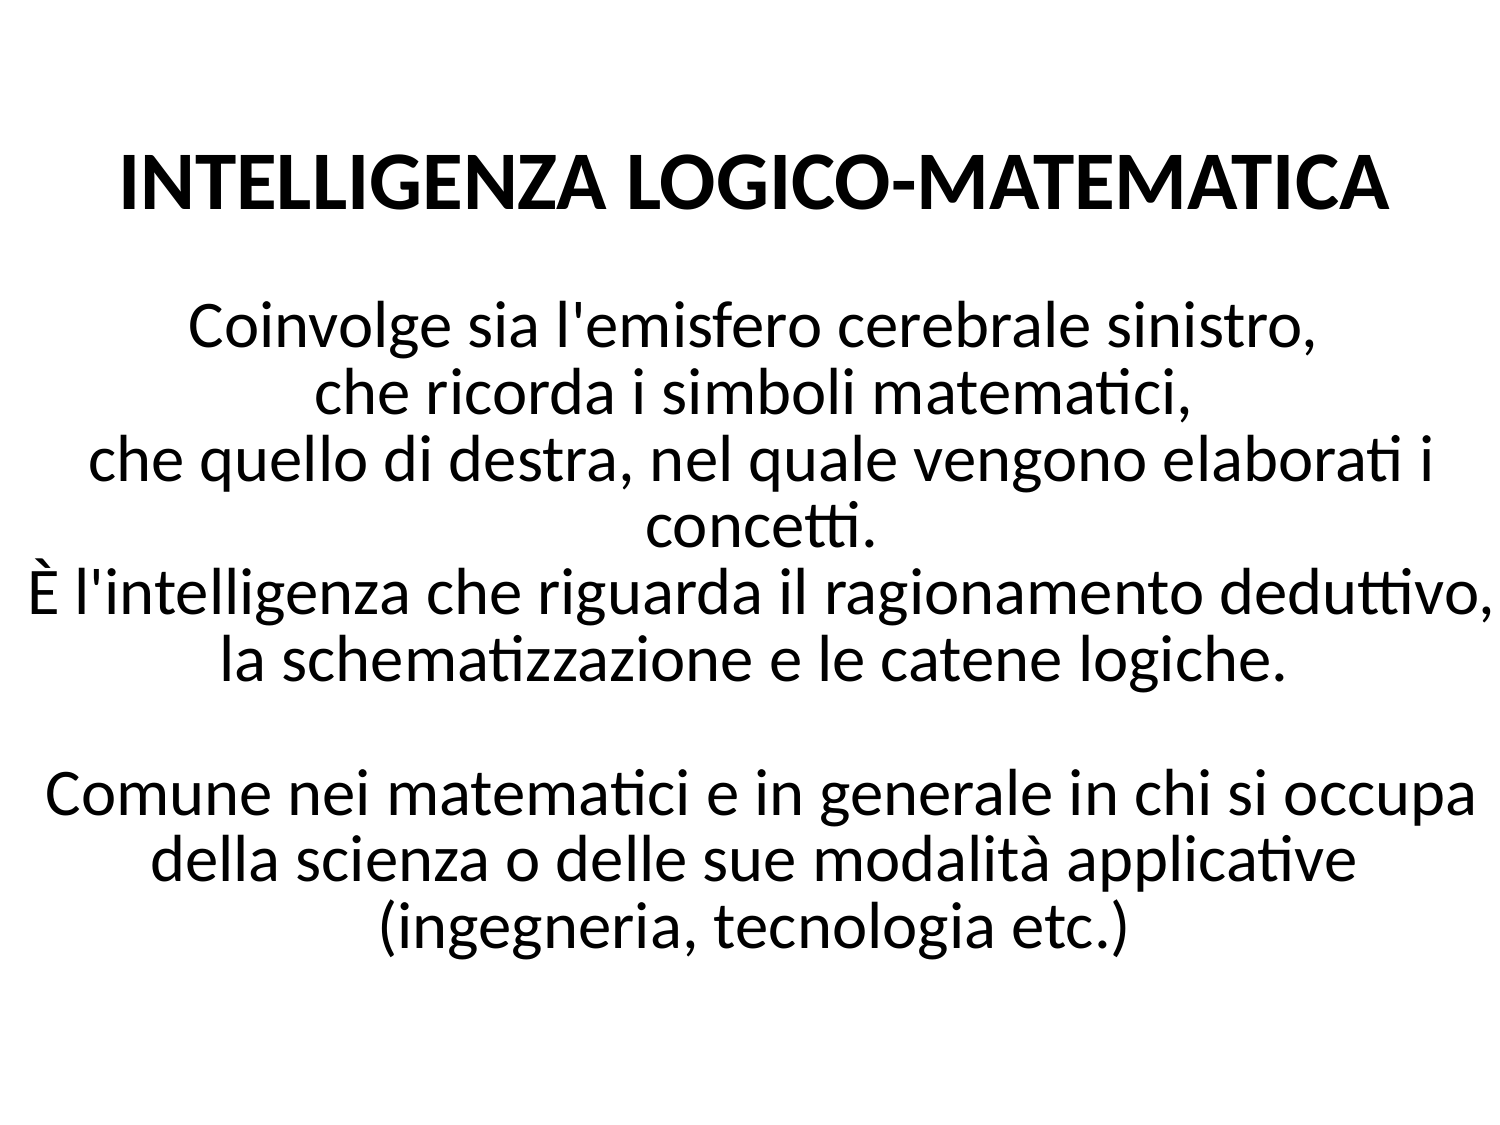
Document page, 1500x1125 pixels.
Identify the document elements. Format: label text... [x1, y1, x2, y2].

text_box INTELLIGENZA LOGICO-MATEMATICA Coinvolge sia l'emisfero cerebrale sinistro, che ricorda i simboli matematici, che quello di destra, nel quale vengono elaborati i concetti. È l'intelligenza che riguarda il ragionamento deduttivo, la schematizzazione e le catene logiche. Comune nei matematici e in generale in chi si occupa della scienza o delle sue modalità applicative (ingegneria, tecnologia etc.) [0, 57, 1500, 1056]
